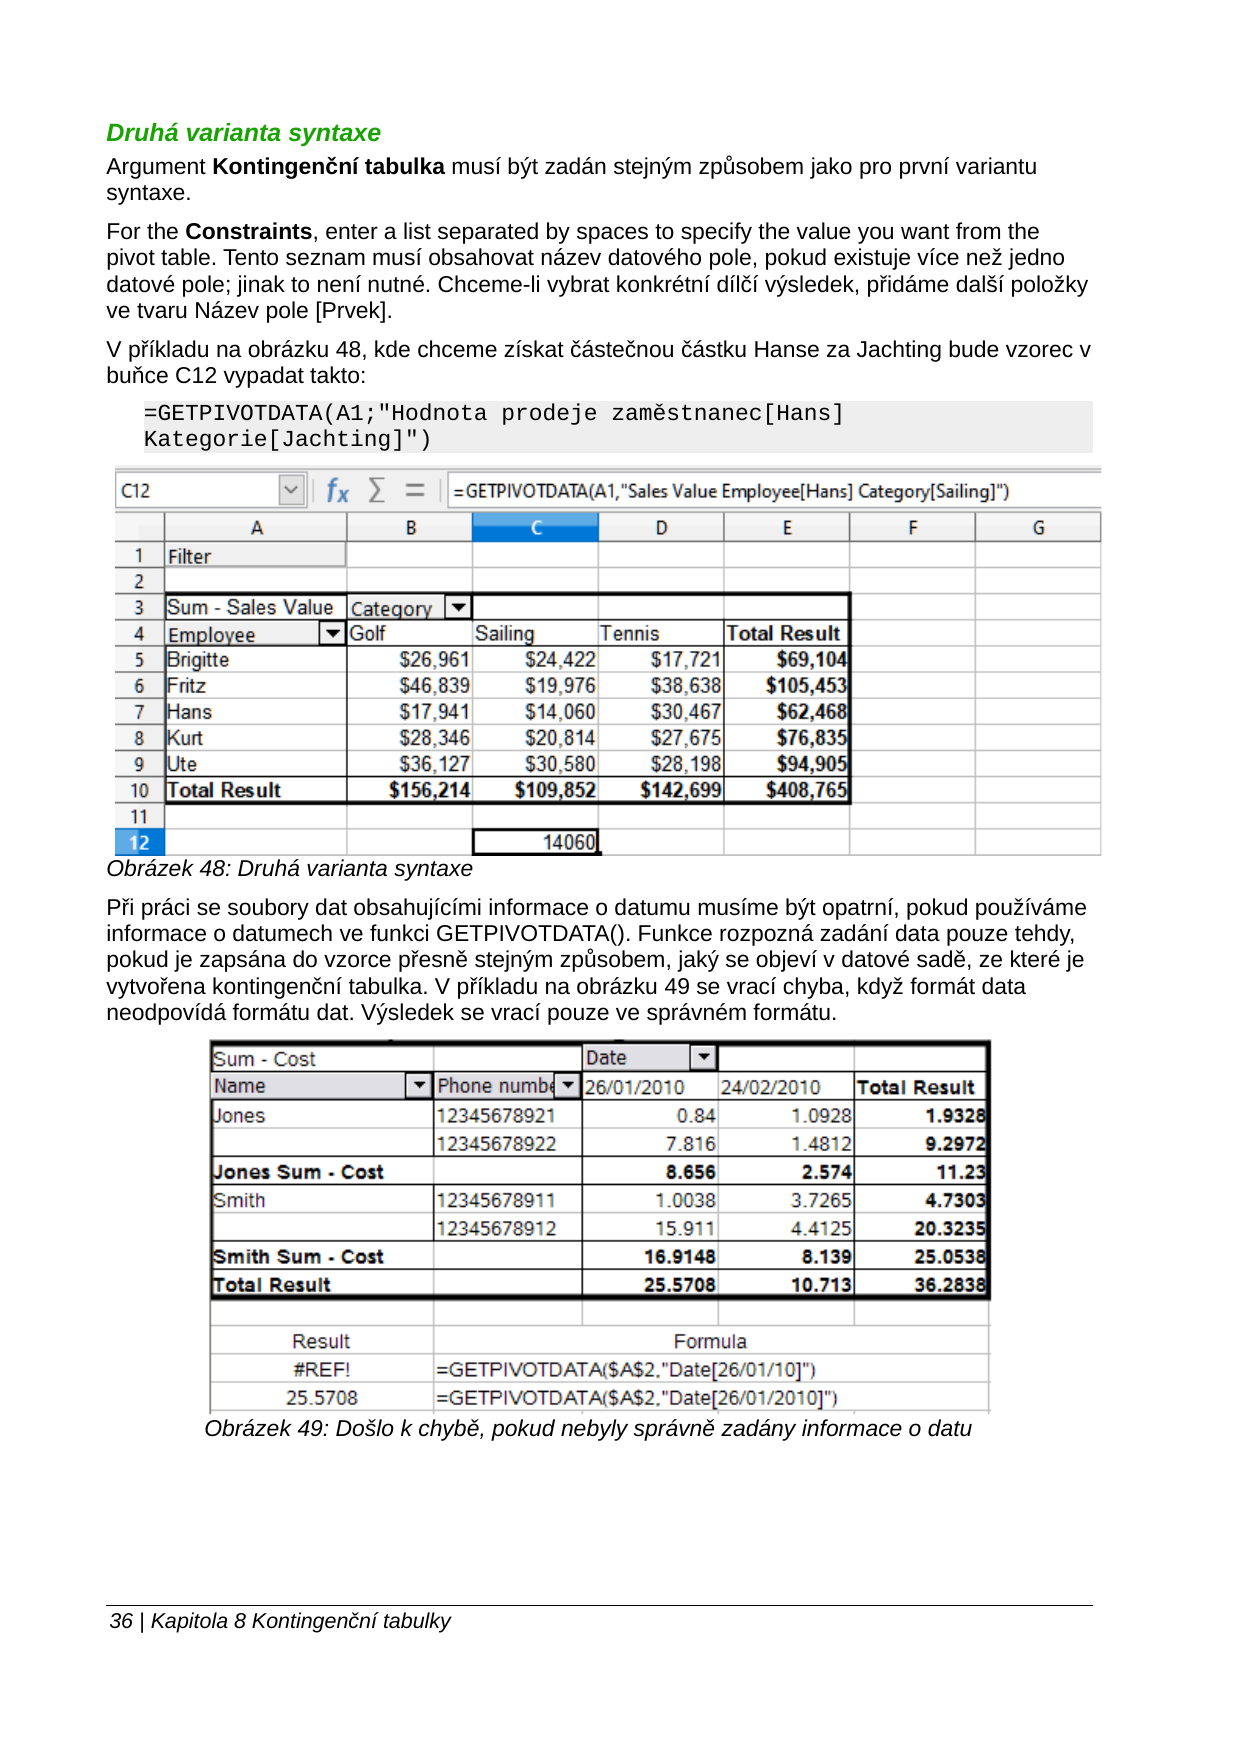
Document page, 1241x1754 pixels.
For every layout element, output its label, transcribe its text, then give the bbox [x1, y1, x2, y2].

text Argument Kontingenční tabulka musí být zadán stejným způsobem jako pro první variantu syntaxe. [106, 153, 1093, 206]
picture [205, 1035, 996, 1416]
text For the Constraints, enter a list separated by spaces to specify the value you want from the pivot table. Tento seznam musí obsahovat název datového pole, pokud existuje více než jedno datové pole; jinak to není nutné. Chceme-li vybrat konkrétní dílčí výsledek, přidáme další položky ve tvaru Název pole [Prvek]. [106, 218, 1093, 323]
text Při práci se soubory dat obsahujícími informace o datumu musíme být opatrní, pokud používáme informace o datumech ve funkci GETPIVOTDATA(). Funkce rozpozná zadání data pouze tehdy, pokud je zapsána do vzorce přesně stejným způsobem, jaký se objeví v datové sadě, ze které je vytvořena kontingenční tabulka. V příkladu na obrázku 49 se vrací chyba, když formát data neodpovídá formátu dat. Výsledek se vrací pouze ve správném formátu. [106, 894, 1093, 1026]
text Obrázek 48: Druhá varianta syntaxe [106, 856, 1110, 882]
text =GETPIVOTDATA(A1;"Hodnota prodeje zaměstnanec[Hans] Kategorie[Jachting]") [144, 401, 1093, 453]
text V příkladu na obrázku 48, kde chceme získat částečnou částku Hanse za Jachting bude vzorec v buňce C12 vypadat takto: [106, 336, 1093, 389]
subtitle Druhá varianta syntaxe [106, 118, 1093, 147]
text Obrázek 49: Došlo k chybě, pokud nebyly správně zadány informace o datu [204, 1416, 995, 1442]
picture [115, 465, 1102, 856]
